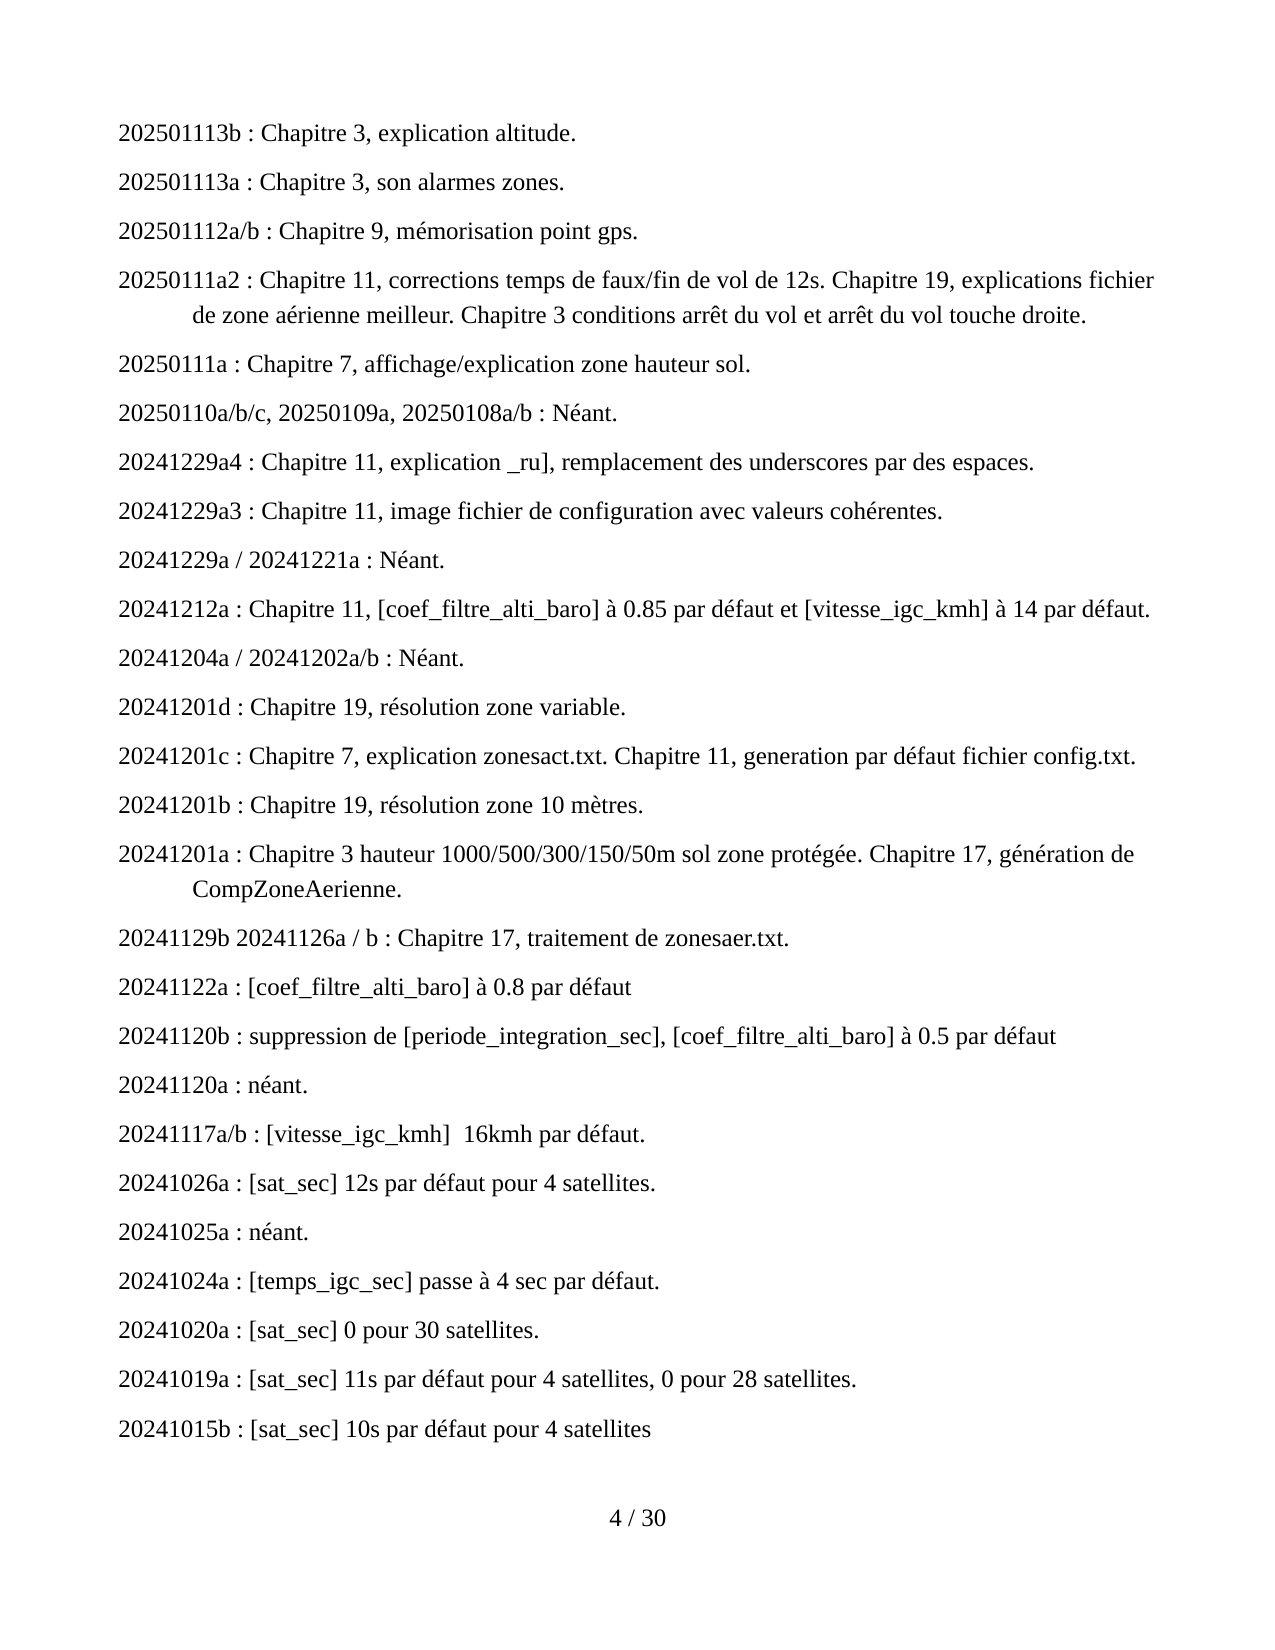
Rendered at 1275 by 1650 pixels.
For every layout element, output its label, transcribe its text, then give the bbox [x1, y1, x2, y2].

text 202501113a : Chapitre 3, son alarmes zones. [118, 167, 1157, 196]
text 20250111a : Chapitre 7, affichage/explication zone hauteur sol. [118, 349, 1157, 378]
text 20241204a / 20241202a/b : Néant. [118, 643, 1157, 672]
text 20241212a : Chapitre 11, [coef_filtre_alti_baro] à 0.85 par défaut et [vitesse_igc_kmh] à 14 par défaut. [118, 594, 1157, 623]
text 20241015b : [sat_sec] 10s par défaut pour 4 satellites [118, 1414, 1157, 1442]
text 20241025a : néant. [118, 1217, 1157, 1246]
text 20241117a/b : [vitesse_igc_kmh] 16kmh par défaut. [118, 1119, 1157, 1148]
text 20241024a : [temps_igc_sec] passe à 4 sec par défaut. [118, 1266, 1157, 1295]
text 20250110a/b/c, 20250109a, 20250108a/b : Néant. [118, 398, 1157, 427]
text 20241229a4 : Chapitre 11, explication _ru], remplacement des underscores par des espaces. [118, 447, 1157, 476]
text 20241201c : Chapitre 7, explication zonesact.txt. Chapitre 11, generation par défaut fichier config.txt. [118, 741, 1157, 770]
text 20241020a : [sat_sec] 0 pour 30 satellites. [118, 1316, 1157, 1344]
text 20241201b : Chapitre 19, résolution zone 10 mètres. [118, 790, 1157, 819]
text 20241120b : suppression de [periode_integration_sec], [coef_filtre_alti_baro] à 0.5 par défaut [118, 1021, 1157, 1050]
text 202501113b : Chapitre 3, explication altitude. [118, 118, 1157, 147]
text 20241229a / 20241221a : Néant. [118, 545, 1157, 574]
text 20241129b 20241126a / b : Chapitre 17, traitement de zonesaer.txt. [118, 923, 1157, 952]
text 20241026a : [sat_sec] 12s par défaut pour 4 satellites. [118, 1168, 1157, 1197]
text 20241201a : Chapitre 3 hauteur 1000/500/300/150/50m sol zone protégée. Chapitre 17, génération de CompZoneAerienne. [118, 839, 1157, 903]
text 20241120a : néant. [118, 1070, 1157, 1099]
text 20241019a : [sat_sec] 11s par défaut pour 4 satellites, 0 pour 28 satellites. [118, 1364, 1157, 1393]
text 202501112a/b : Chapitre 9, mémorisation point gps. [118, 216, 1157, 245]
text 20241201d : Chapitre 19, résolution zone variable. [118, 692, 1157, 721]
text 20241122a : [coef_filtre_alti_baro] à 0.8 par défaut [118, 972, 1157, 1001]
text 20241229a3 : Chapitre 11, image fichier de configuration avec valeurs cohérentes. [118, 496, 1157, 525]
text 20250111a2 : Chapitre 11, corrections temps de faux/fin de vol de 12s. Chapitre 19, explications fichier de zone aérienne meilleur. Chapitre 3 conditions arrêt du vol et arrêt du vol touche droite. [118, 265, 1157, 328]
